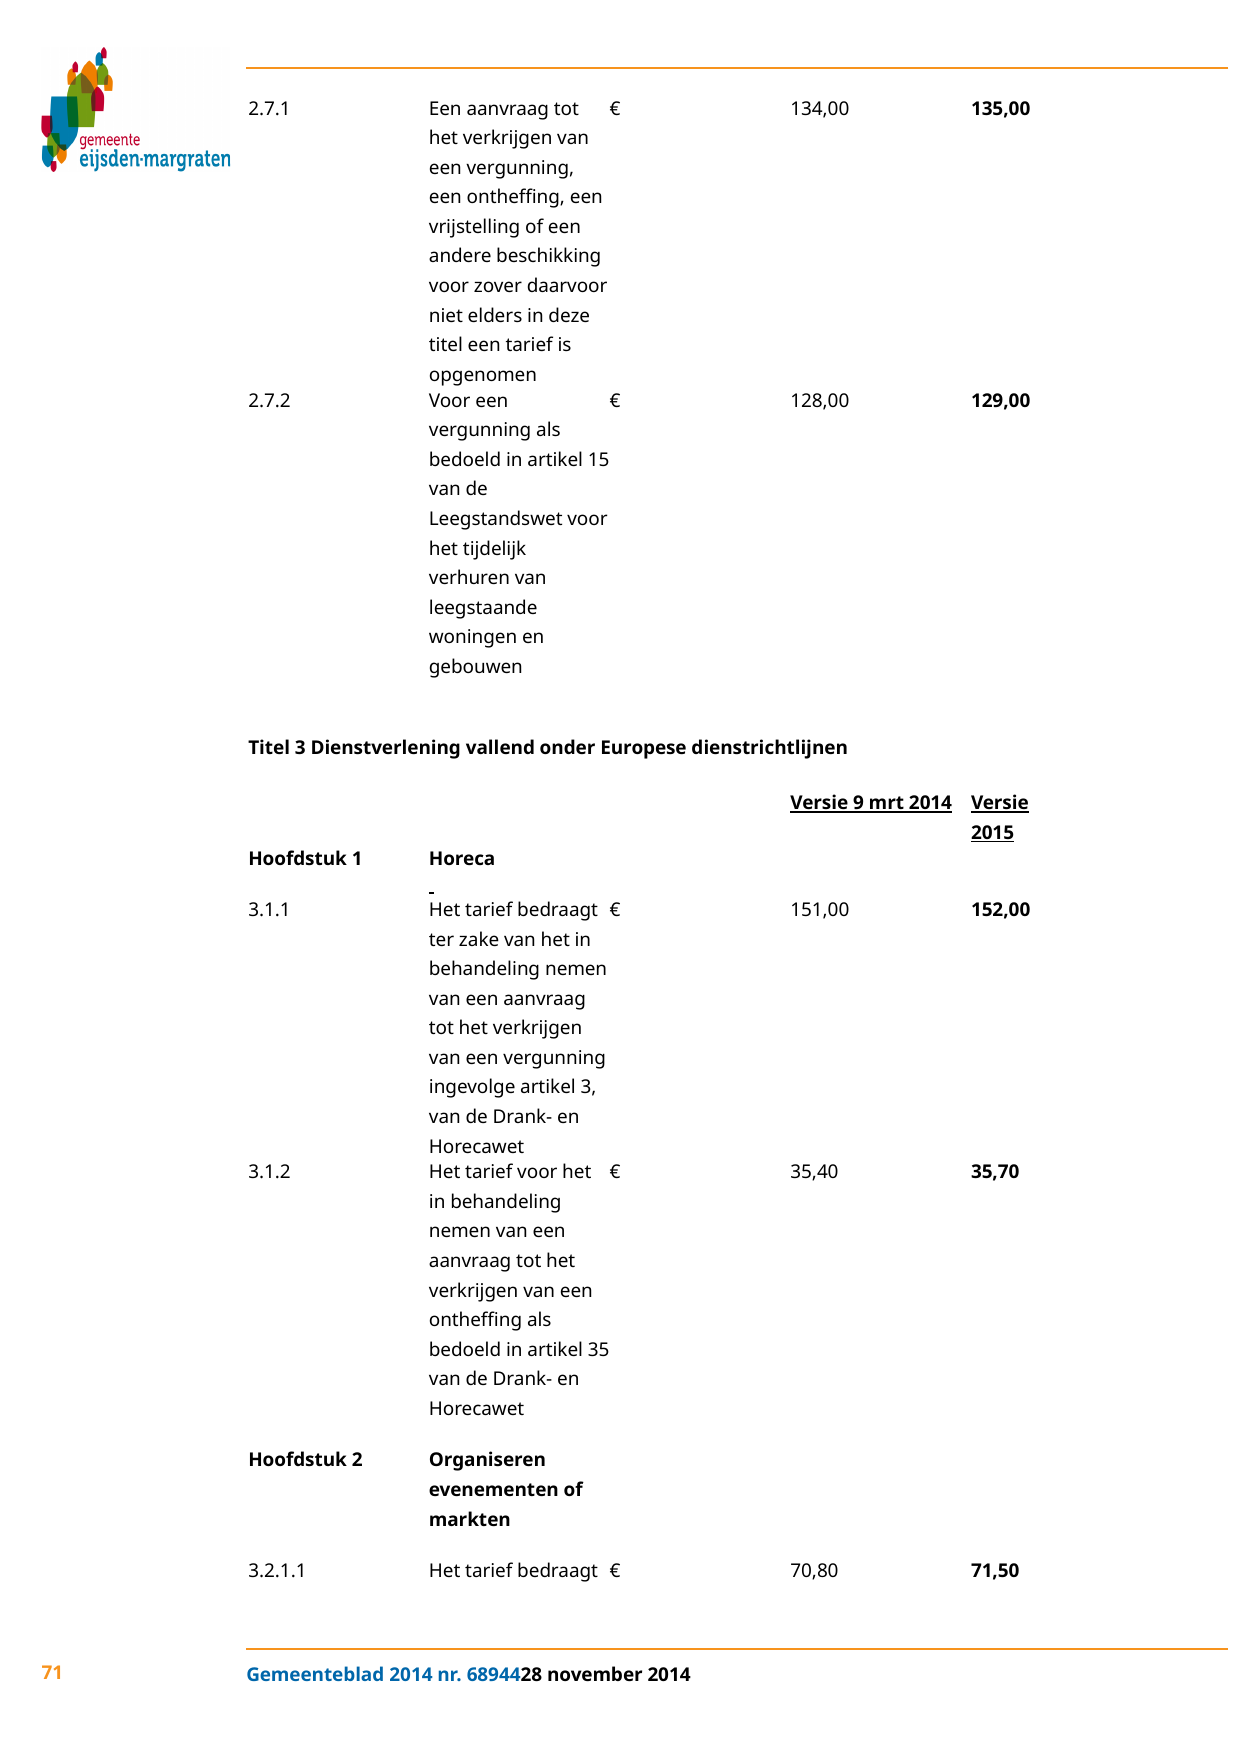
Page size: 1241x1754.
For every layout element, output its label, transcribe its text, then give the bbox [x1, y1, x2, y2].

table_cell 3.1.2 [248, 1159, 429, 1421]
table_header [429, 789, 609, 845]
table_cell [248, 1532, 429, 1557]
table_header [609, 789, 790, 845]
table_cell [248, 870, 429, 896]
table_cell 135,00 [971, 95, 1152, 387]
table_cell [971, 870, 1152, 896]
table_cell [429, 870, 609, 896]
table_cell [971, 1421, 1152, 1447]
table_cell [609, 1532, 790, 1557]
table_cell 3.2.1.1 [248, 1557, 429, 1583]
table_cell € [609, 95, 790, 387]
table_cell 70,80 [790, 1557, 971, 1583]
table_cell [429, 1532, 609, 1557]
table_cell € [609, 387, 790, 679]
table_cell Een aanvraag tot het verkrijgen van een vergunning, een ontheffing, een vrijstelling of een andere beschikking voor zover daarvoor niet elders in deze titel een tarief is opgenomen [429, 95, 609, 387]
table_cell [609, 1447, 790, 1532]
table_cell Het tarief bedraagt [429, 1557, 609, 1583]
table_cell Voor een vergunning als bedoeld in artikel 15 van de Leegstandswet voor het tijdelijk verhuren van leegstaande woningen en gebouwen [429, 387, 609, 679]
table_cell € [609, 896, 790, 1158]
table_cell [971, 1447, 1152, 1532]
table_cell Organiseren evenementen of markten [429, 1447, 609, 1532]
table_header [248, 789, 429, 845]
table_header Versie 9 mrt 2014 [790, 789, 971, 845]
table_cell [429, 1421, 609, 1447]
table_cell [609, 845, 790, 870]
table_cell [790, 1532, 971, 1557]
table_cell Het tarief voor het in behandeling nemen van een aanvraag tot het verkrijgen van een ontheffing als bedoeld in artikel 35 van de Drank- en Horecawet [429, 1159, 609, 1421]
table_cell [790, 1421, 971, 1447]
table_cell 151,00 [790, 896, 971, 1158]
table_cell 134,00 [790, 95, 971, 387]
table_cell 71,50 [971, 1557, 1152, 1583]
table_cell € [609, 1159, 790, 1421]
table_cell [609, 1421, 790, 1447]
table_cell 128,00 [790, 387, 971, 679]
table_cell [609, 870, 790, 896]
table_cell 35,40 [790, 1159, 971, 1421]
picture [41, 47, 231, 172]
table_cell [971, 1532, 1152, 1557]
table_cell [790, 845, 971, 870]
table_cell [971, 845, 1152, 870]
table_cell 2.7.2 [248, 387, 429, 679]
table_cell 3.1.1 [248, 896, 429, 1158]
table_cell € [609, 1557, 790, 1583]
table_cell 129,00 [971, 387, 1152, 679]
table_cell 152,00 [971, 896, 1152, 1158]
table_cell [790, 870, 971, 896]
table_cell 35,70 [971, 1159, 1152, 1421]
table_cell [790, 1447, 971, 1532]
table_cell Het tarief bedraagt ter zake van het in behandeling nemen van een aanvraag tot het verkrijgen van een vergunning ingevolge artikel 3, van de Drank- en Horecawet [429, 896, 609, 1158]
table_cell Horeca [429, 845, 609, 870]
text Titel 3 Dienstverlening vallend onder Europese dienstrichtlijnen [248, 734, 1152, 760]
table_cell Hoofdstuk 2 [248, 1447, 429, 1532]
table_cell [248, 1421, 429, 1447]
table_cell Hoofdstuk 1 [248, 845, 429, 870]
table_header Versie 2015 [971, 789, 1152, 845]
table_cell 2.7.1 [248, 95, 429, 387]
